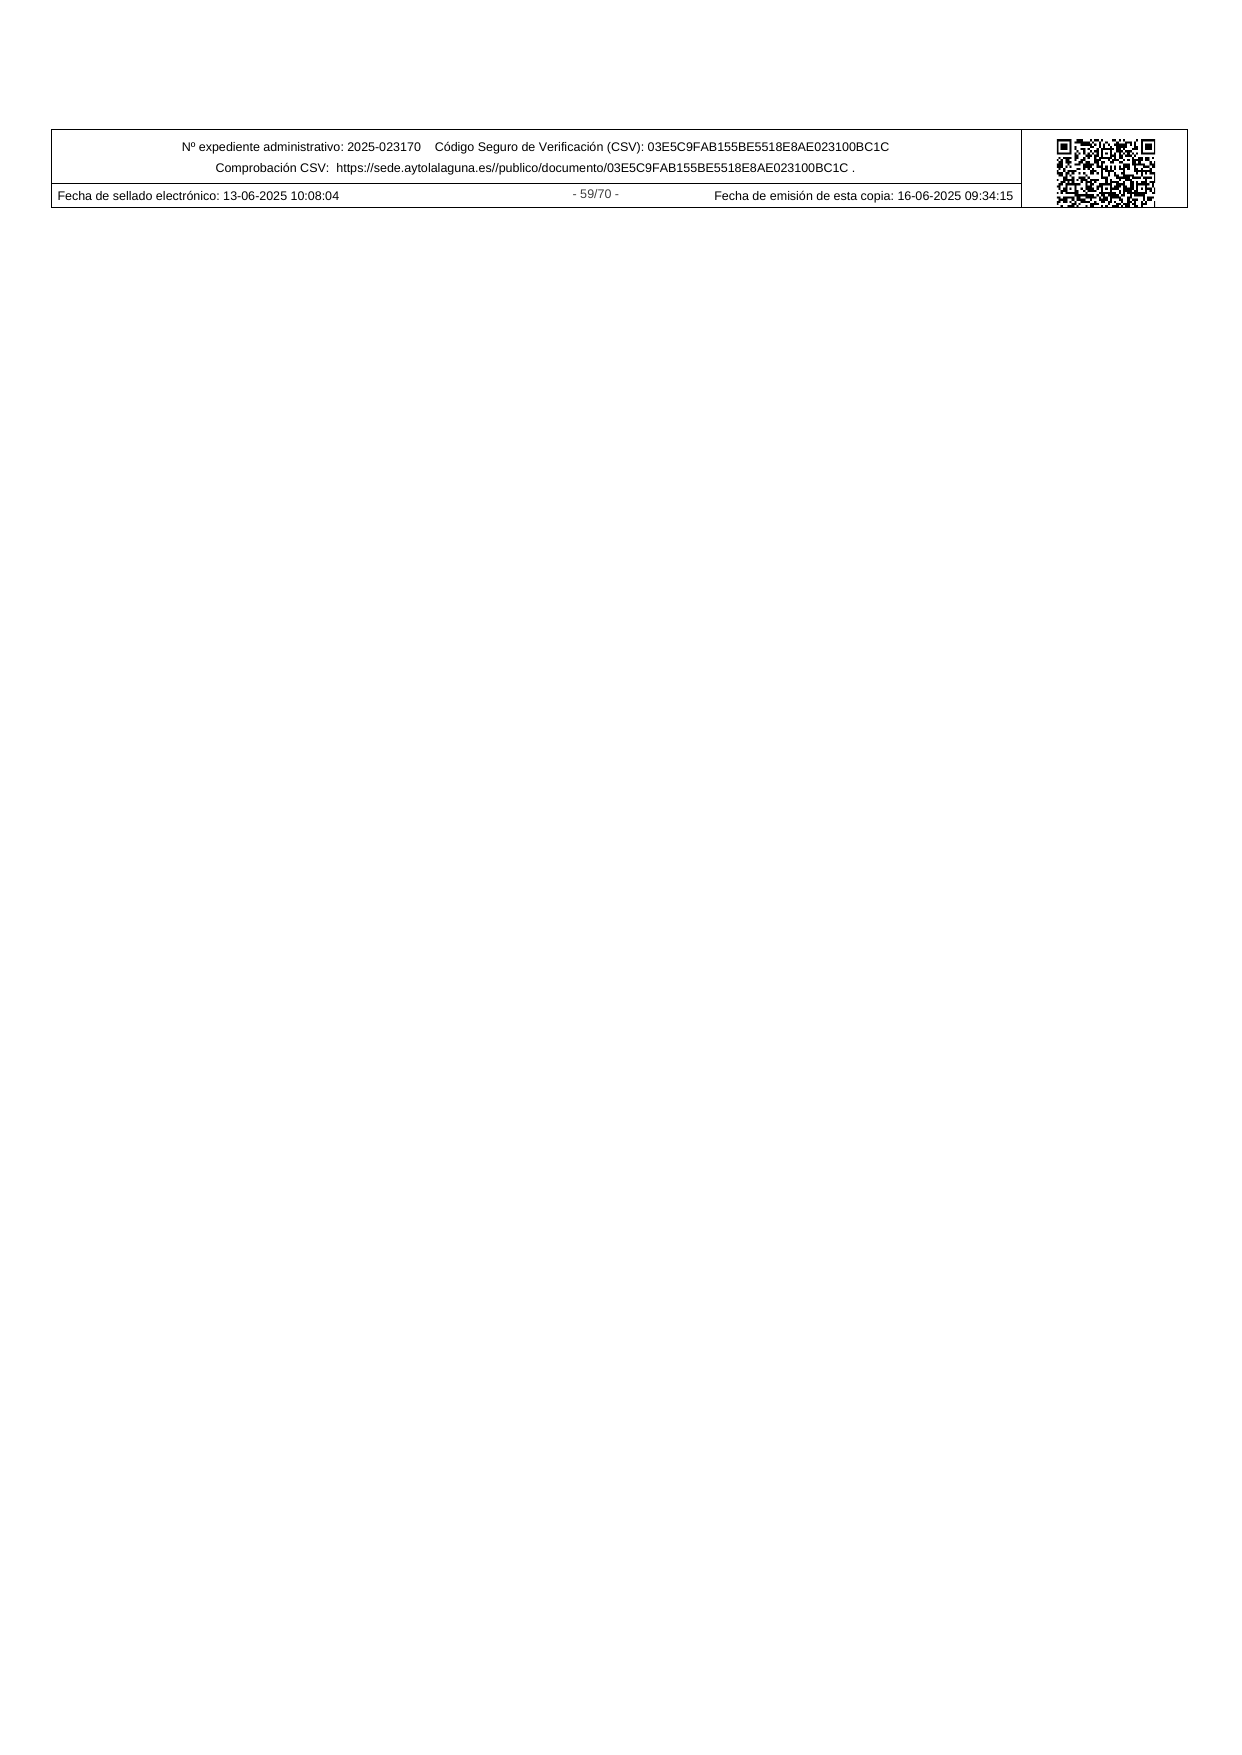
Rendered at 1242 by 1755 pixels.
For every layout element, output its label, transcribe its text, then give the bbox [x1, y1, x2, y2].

table_cell Nº expediente administrativo: 2025-023170 Código Seguro de Verificación (CSV): 03E5C9FAB155BE5518E8AE023100BC1C Comprobación CSV: https://sede.aytolalaguna.es//publico/documento/03E5C9FAB155BE5518E8AE023100BC1C . [52, 130, 1021, 183]
table_cell Fecha de sellado electrónico: 13-06-2025 10:08:04 - 59/70 - Fecha de emisión de esta copia: 16-06-2025 09:34:15 [52, 184, 1021, 207]
table_header [1022, 130, 1187, 207]
